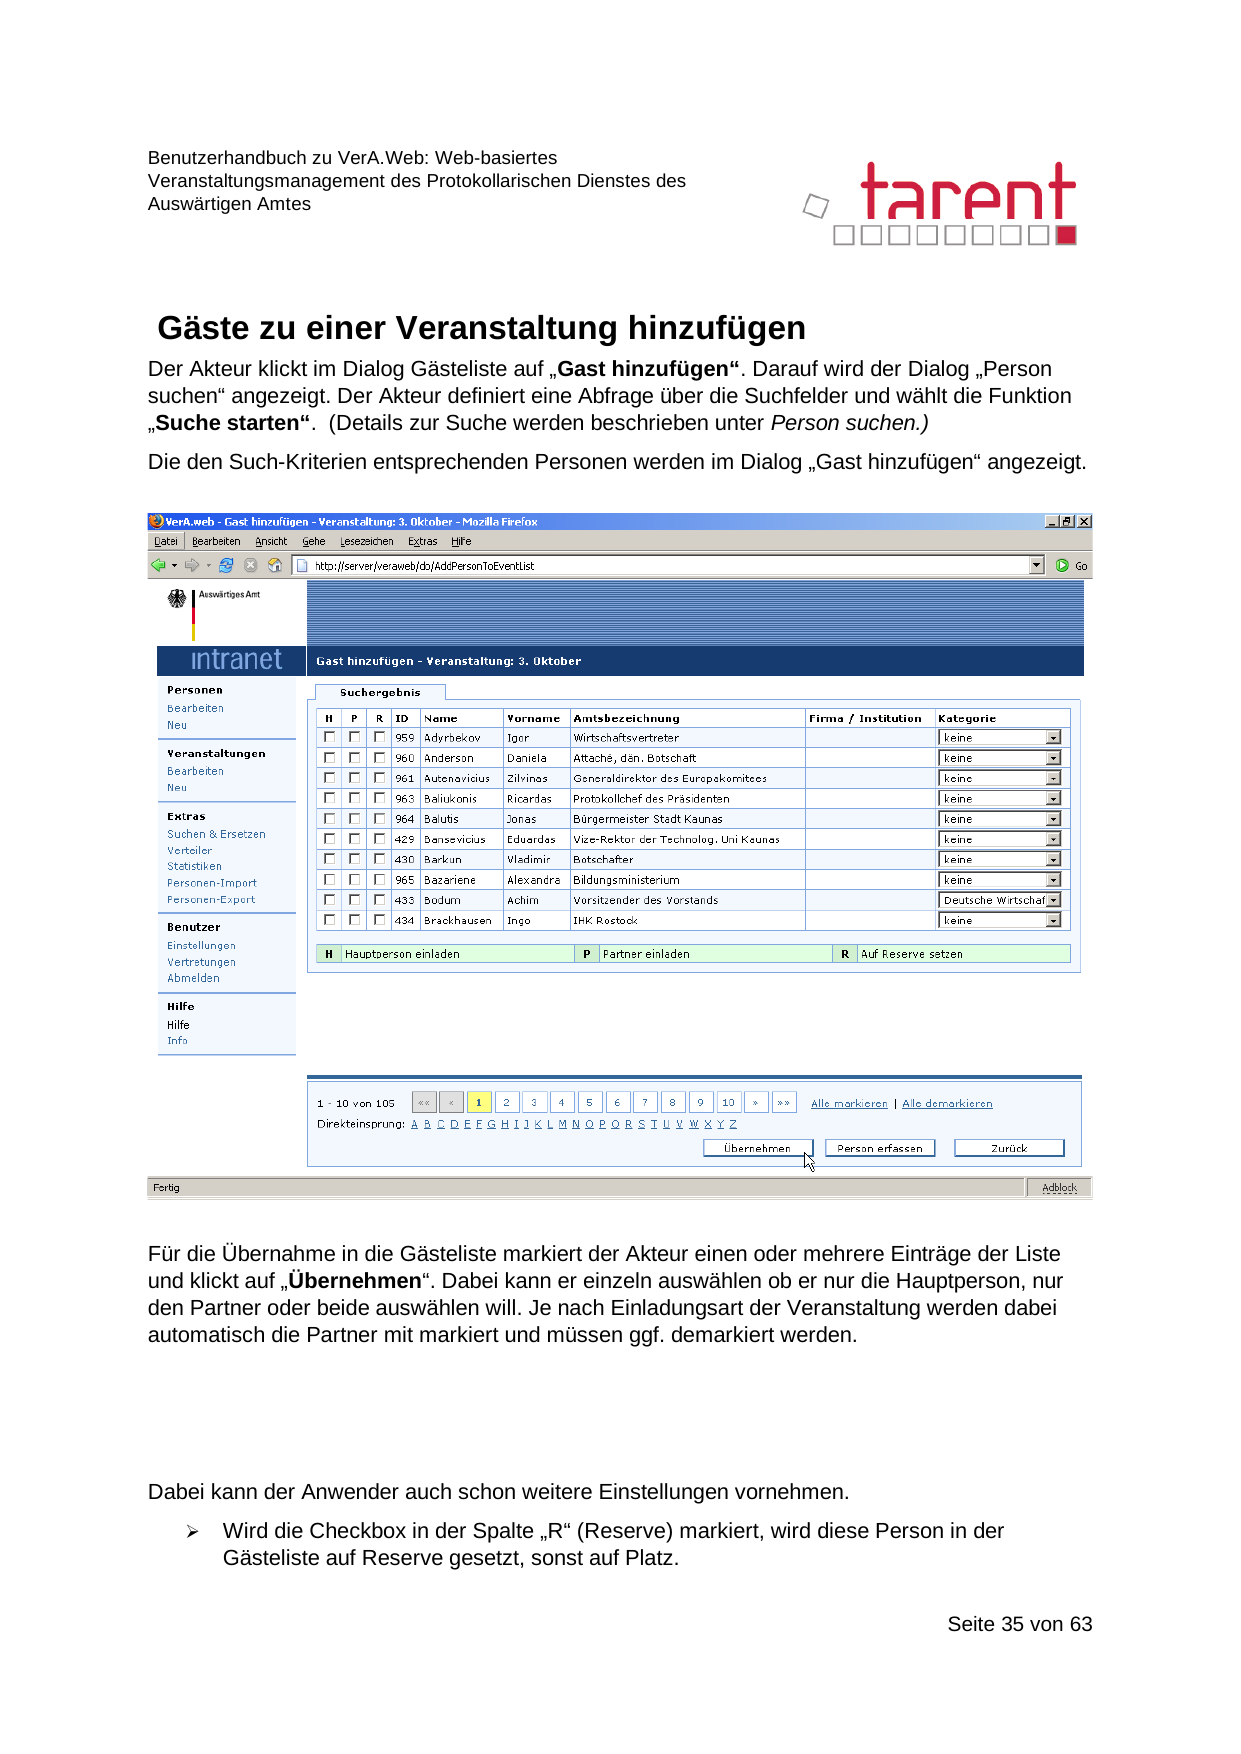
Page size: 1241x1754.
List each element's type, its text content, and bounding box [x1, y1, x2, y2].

text Für die Übernahme in die Gästeliste markiert der Akteur einen oder mehrere Einträge der Liste und klickt auf „Übernehmen“. Dabei kann er einzeln auswählen ob er nur die Hauptperson, nur den Partner oder beide auswählen will. Je nach Einladungsart der Veranstaltung werden dabei automatisch die Partner mit markiert und müssen ggf. demarkiert werden. [148, 1241, 1092, 1347]
text Der Akteur klickt im Dialog Gästeliste auf „Gast hinzufügen“. Darauf wird der Dialog „Person suchen“ angezeigt. Der Akteur definiert eine Abfrage über die Suchfelder und wählt die Funktion „Suche starten“. (Details zur Suche werden beschrieben unter Person suchen.) [148, 356, 1092, 434]
picture [790, 151, 1091, 255]
list Wird die Checkbox in der Spalte „R“ (Reserve) markiert, wird diese Person in der Gästeliste auf Reserve gesetzt, sonst auf Platz. [185, 1519, 1092, 1570]
subtitle Gäste zu einer Veranstaltung hinzufügen [148, 309, 1092, 346]
text Die den Such-Kriterien entsprechenden Personen werden im Dialog „Gast hinzufügen“ angezeigt. [148, 449, 1092, 474]
text Dabei kann der Anwender auch schon weitere Einstellungen vornehmen. [148, 1479, 1092, 1504]
picture [147, 513, 1093, 1200]
